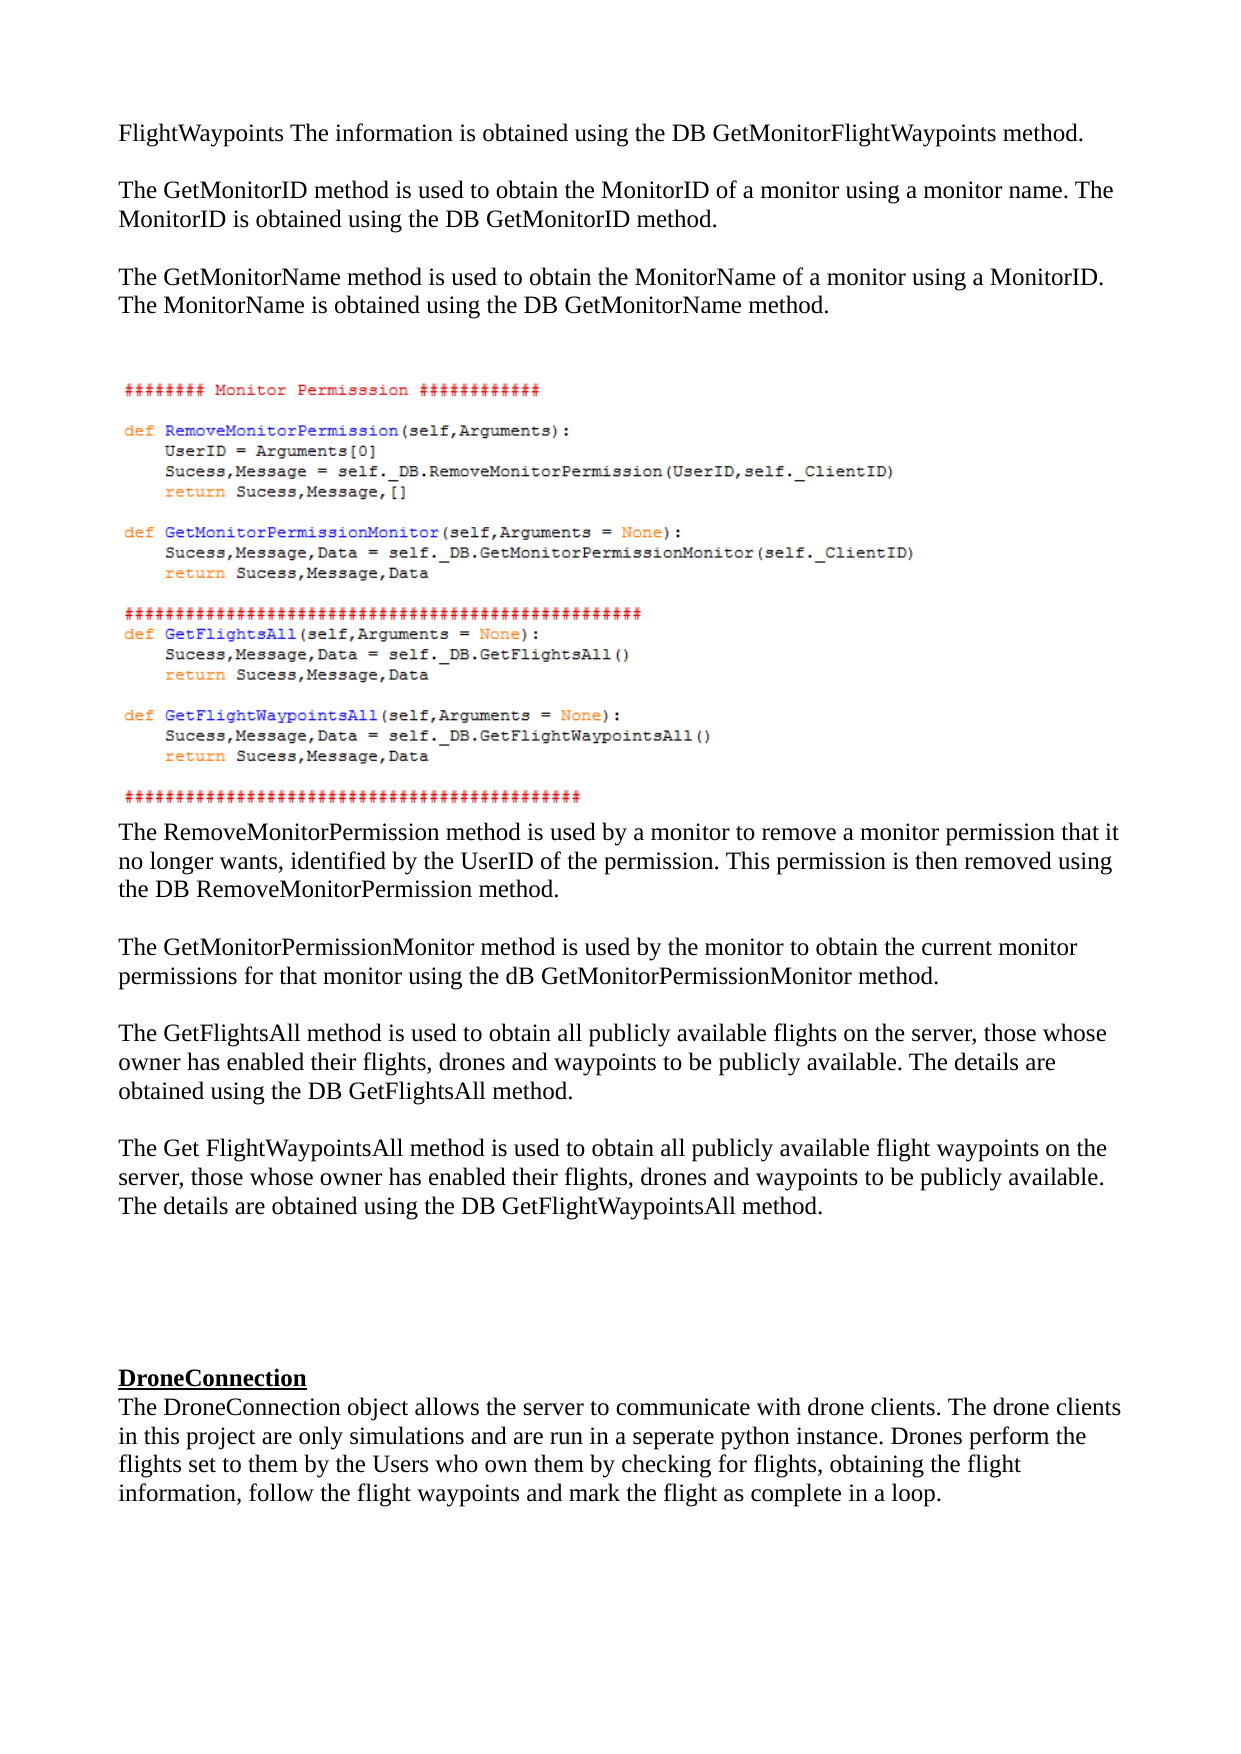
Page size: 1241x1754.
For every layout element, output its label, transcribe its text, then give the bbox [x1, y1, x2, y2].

text The GetMonitorPermissionMonitor method is used by the monitor to obtain the current monitor permissions for that monitor using the dB GetMonitorPermissionMonitor method. [118, 932, 1122, 989]
text FlightWaypoints The information is obtained using the DB GetMonitorFlightWaypoints method. [118, 118, 1122, 147]
text The GetMonitorName method is used to obtain the MonitorName of a monitor using a MonitorID. The MonitorName is obtained using the DB GetMonitorName method. [118, 262, 1122, 319]
text The GetMonitorID method is used to obtain the MonitorID of a monitor using a monitor name. The MonitorID is obtained using the DB GetMonitorID method. [118, 176, 1122, 233]
picture [118, 376, 932, 817]
text The GetFlightsAll method is used to obtain all publicly available flights on the server, those whose owner has enabled their flights, drones and waypoints to be publicly available. The details are obtained using the DB GetFlightsAll method. [118, 1018, 1122, 1104]
text DroneConnection [118, 1363, 1122, 1392]
text The RemoveMonitorPermission method is used by a monitor to remove a monitor permission that it no longer wants, identified by the UserID of the permission. This permission is then removed using the DB RemoveMonitorPermission method. [118, 817, 1122, 903]
text The DroneConnection object allows the server to communicate with drone clients. The drone clients in this project are only simulations and are run in a seperate python instance. Drones perform the flights set to them by the Users who own them by checking for flights, obtaining the flight information, follow the flight waypoints and mark the flight as complete in a loop. [118, 1392, 1122, 1507]
text The Get FlightWaypointsAll method is used to obtain all publicly available flight waypoints on the server, those whose owner has enabled their flights, drones and waypoints to be publicly available. The details are obtained using the DB GetFlightWaypointsAll method. [118, 1133, 1122, 1219]
